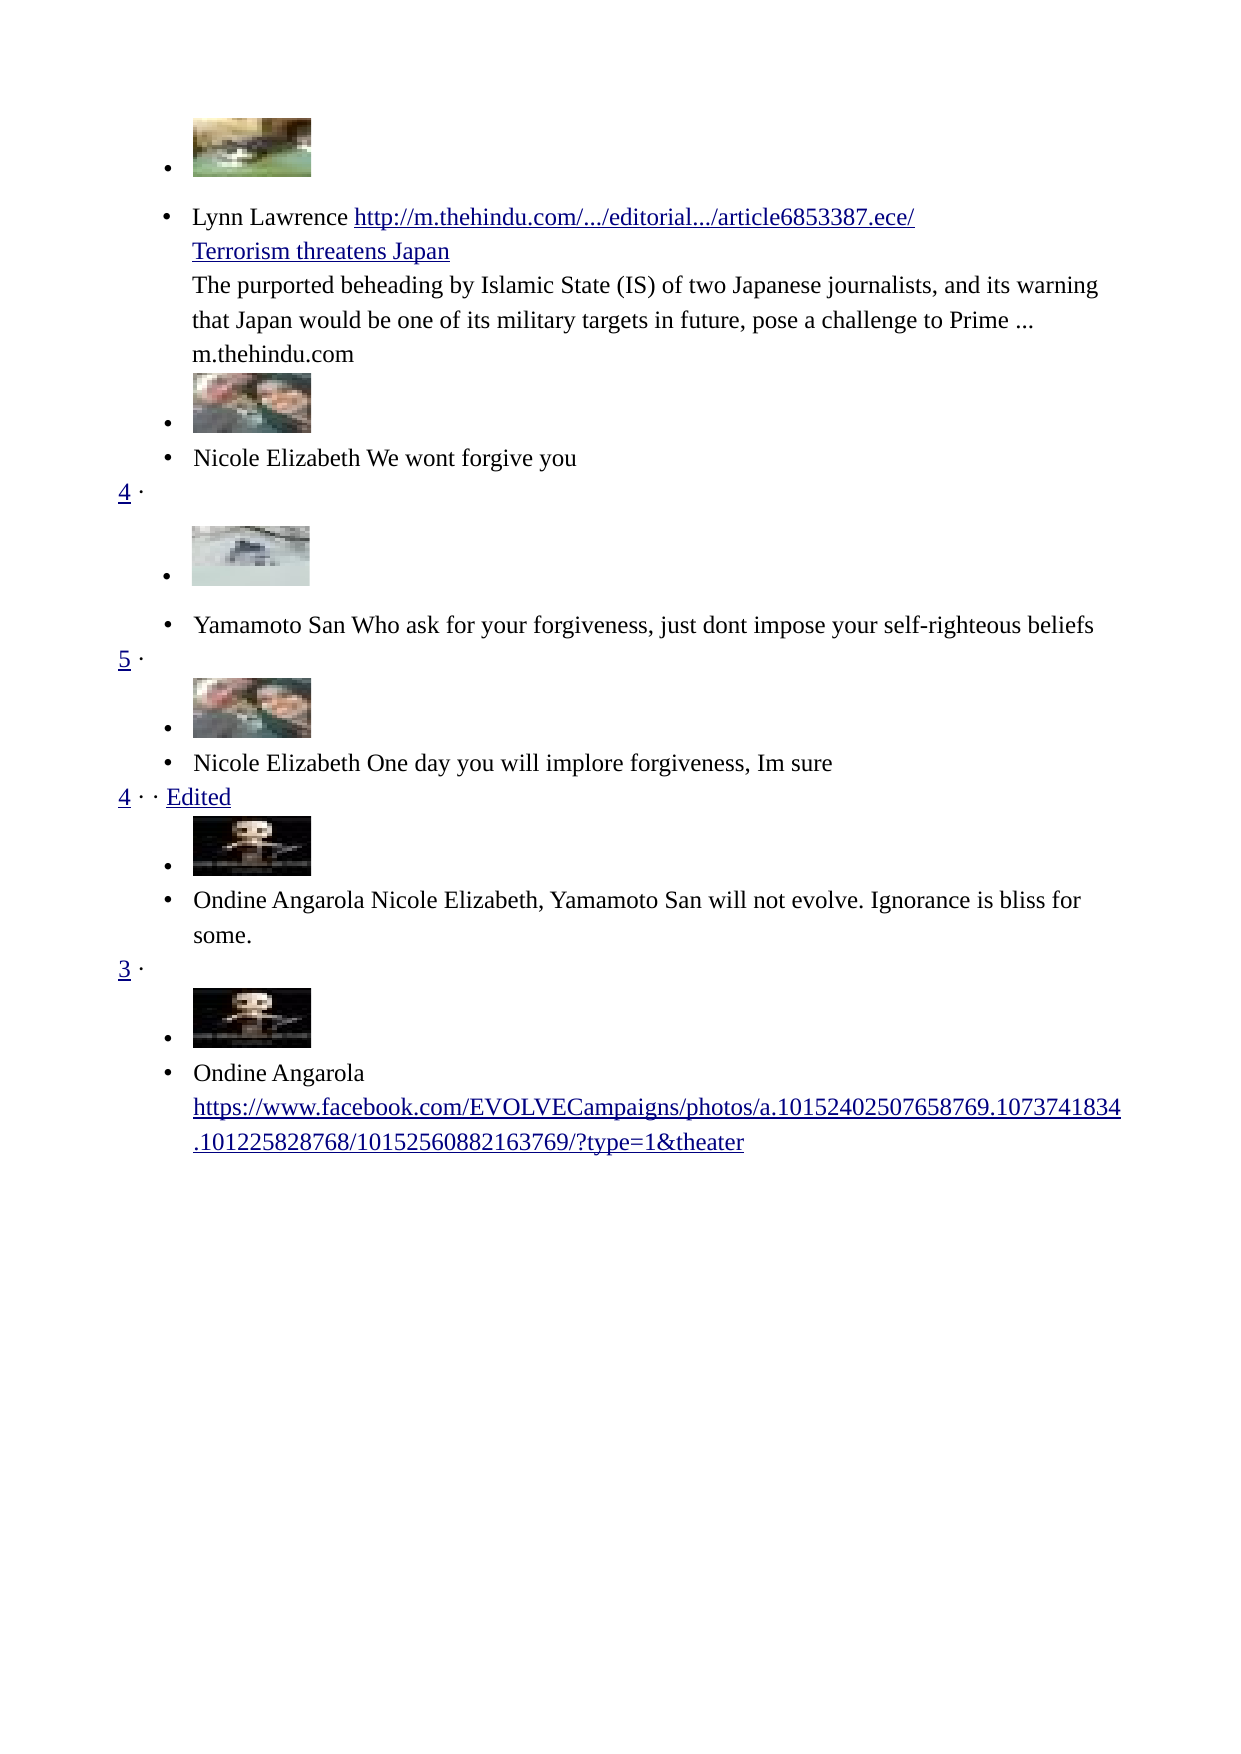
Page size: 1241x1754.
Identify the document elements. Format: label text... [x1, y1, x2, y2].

text 5 · [118, 644, 1122, 673]
picture [193, 816, 312, 876]
picture [193, 373, 312, 433]
text 4 · · Edited [118, 782, 1122, 811]
picture [193, 118, 312, 177]
picture [193, 678, 312, 738]
list m.thehindu.com [162, 339, 1122, 368]
list Ondine Angarola https://www.facebook.com/EVOLVECampaigns/photos/a.10152402507658769.1073741834.101225828768/10152560882163769/?type=1&theater [164, 1058, 1122, 1155]
text 3 · [118, 954, 1122, 983]
picture [191, 526, 310, 586]
list Nicole Elizabeth One day you will implore forgiveness, Im sure [164, 748, 1122, 776]
list Ondine Angarola Nicole Elizabeth, Yamamoto San will not evolve. Ignorance is bliss for some. [164, 885, 1122, 949]
list Terrorism threatens Japan [162, 236, 1122, 265]
picture [193, 988, 312, 1048]
list Nicole Elizabeth We wont forgive you [164, 443, 1122, 472]
list Yamamoto San Who ask for your forgiveness, just dont impose your self-righteous beliefs [164, 610, 1122, 638]
list The purported beheading by Islamic State (IS) of two Japanese journalists, and its warning that Japan would be one of its military targets in future, pose a challenge to Prime ... [162, 271, 1122, 334]
text 4 · [118, 477, 1122, 506]
list Lynn Lawrence http://m.thehindu.com/.../editorial.../article6853387.ece/ [162, 202, 1122, 230]
